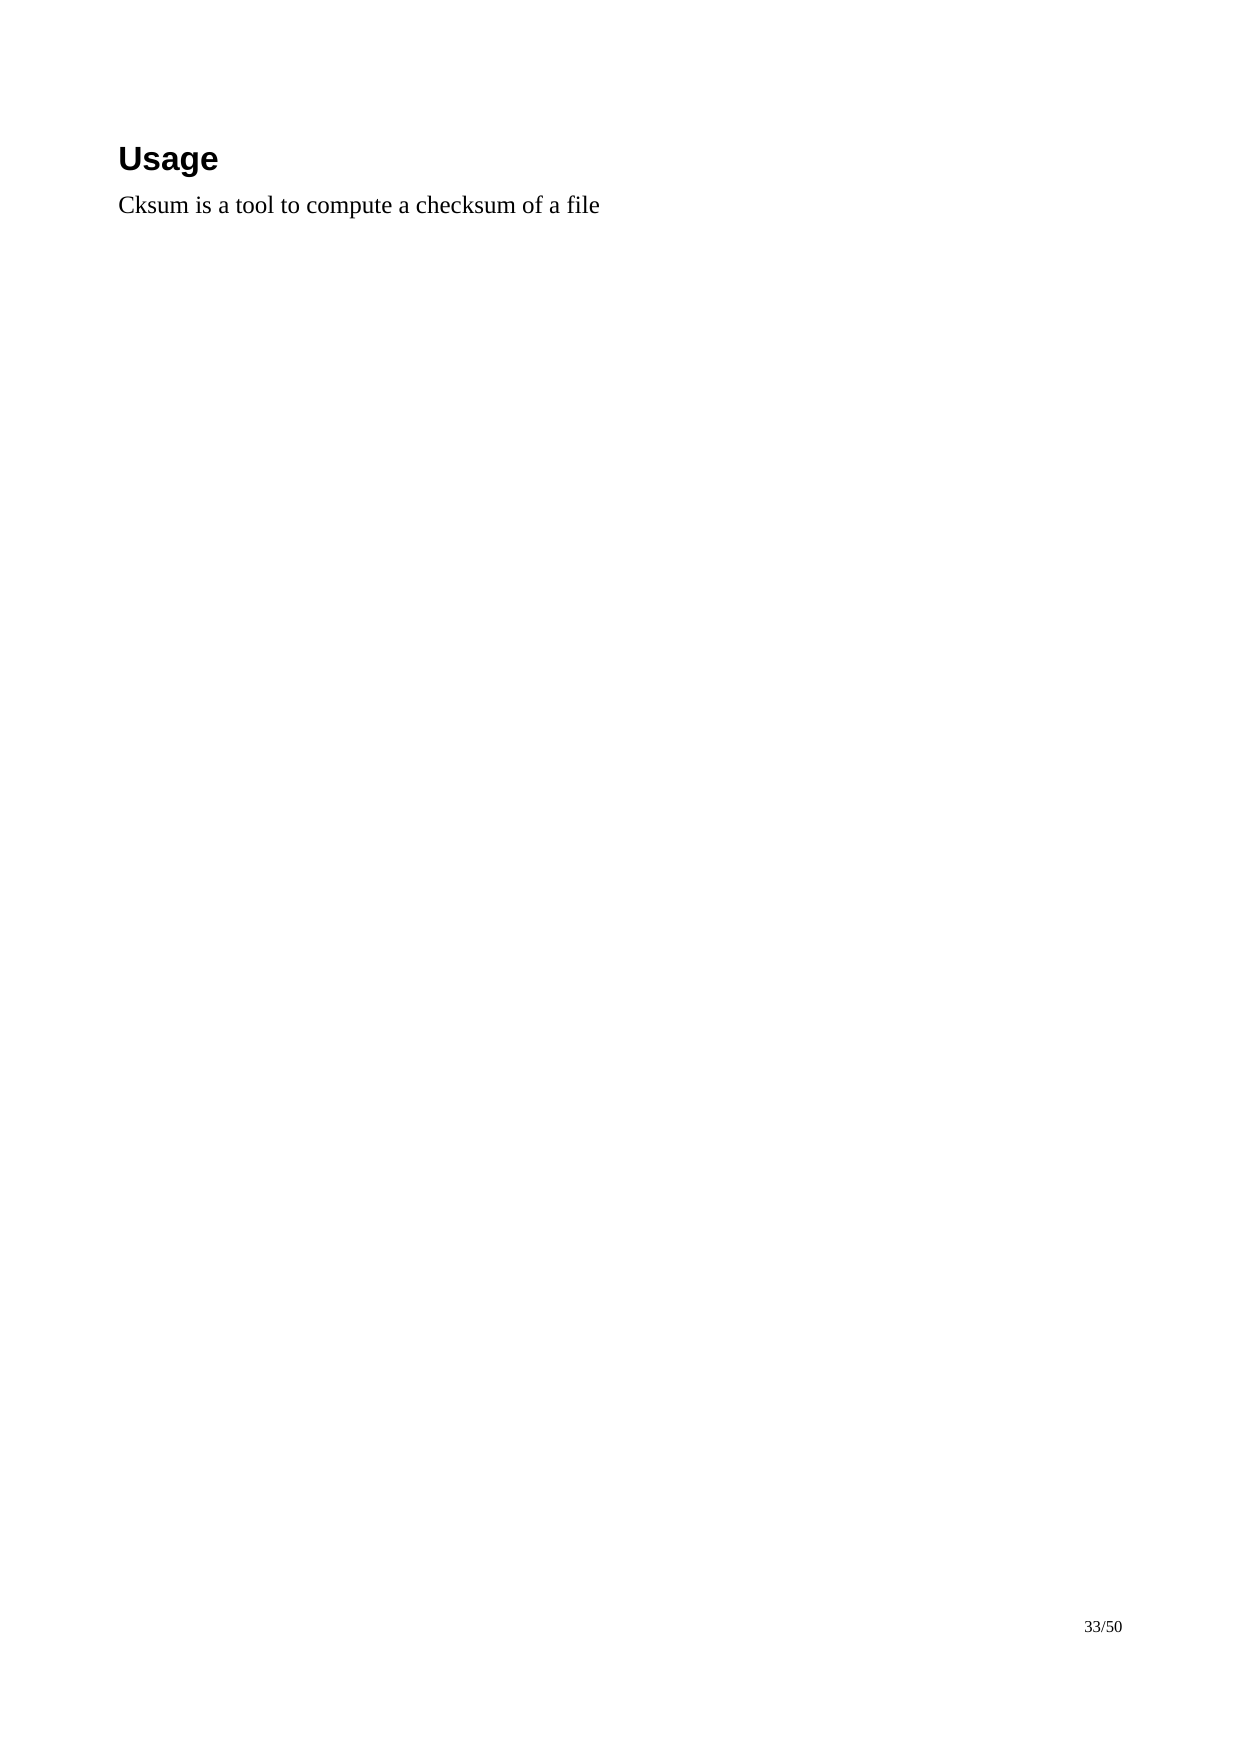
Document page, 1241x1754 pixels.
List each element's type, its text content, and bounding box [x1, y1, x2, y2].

subtitle Usage [118, 139, 1122, 178]
text Cksum is a tool to compute a checksum of a file [118, 190, 1122, 219]
